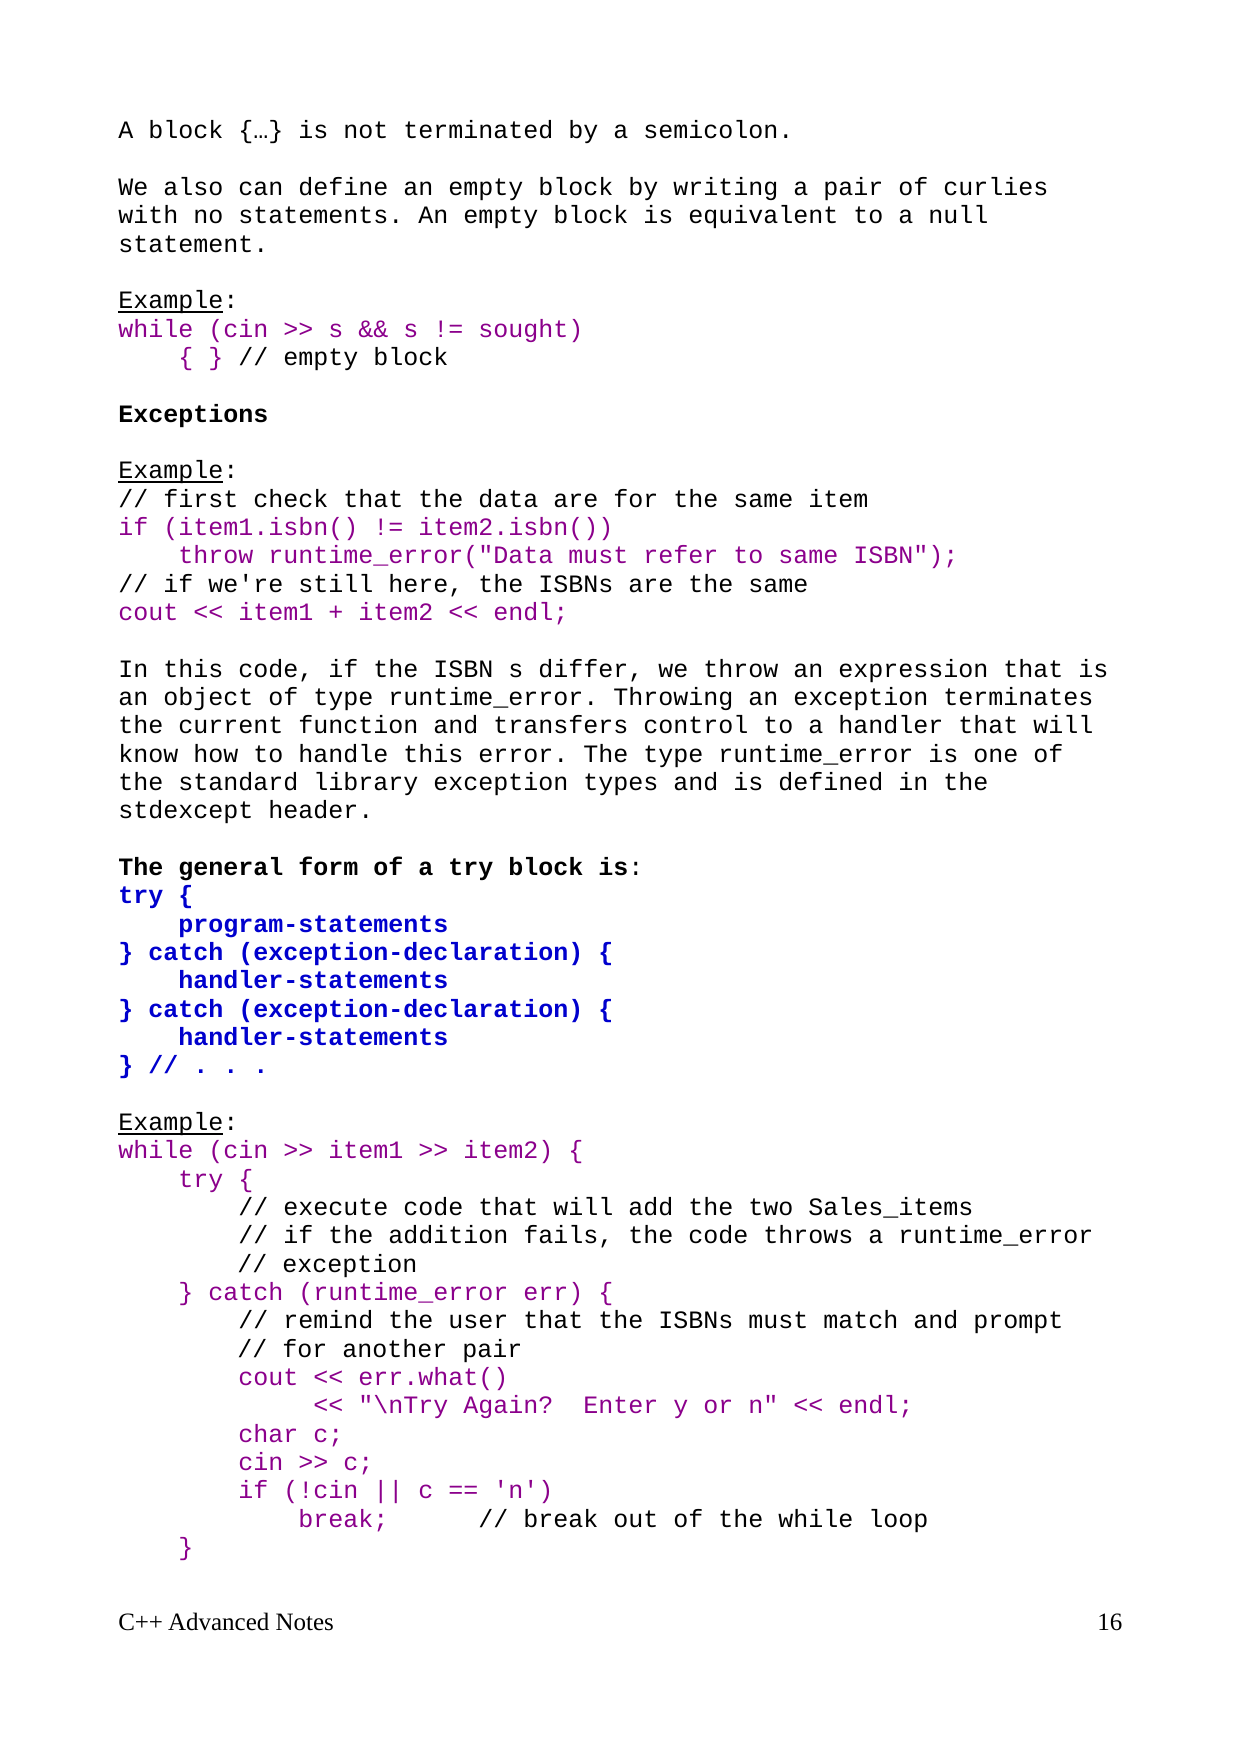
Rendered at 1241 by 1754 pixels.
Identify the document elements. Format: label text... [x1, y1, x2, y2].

text while (cin >> item1 >> item2) { [118, 1138, 1122, 1166]
text // execute code that will add the two Sales_items [118, 1195, 1122, 1223]
text } // . . . [118, 1053, 1122, 1081]
text } catch (exception-declaration) { [118, 996, 1122, 1025]
text } catch (runtime_error err) { [118, 1280, 1122, 1308]
text cout << item1 + item2 << endl; [118, 600, 1122, 628]
text // if we're still here, the ISBNs are the same [118, 571, 1122, 600]
text A block {…} is not terminated by a semicolon. [118, 118, 1122, 146]
text { } // empty block [118, 345, 1122, 373]
text break; // break out of the while loop [118, 1506, 1122, 1535]
text The general form of a try block is: [118, 855, 1122, 883]
text handler-statements [118, 968, 1122, 996]
text cout << err.what() [118, 1365, 1122, 1393]
text while (cin >> s && s != sought) [118, 316, 1122, 345]
text In this code, if the ISBN s differ, we throw an expression that is an object of type runtime_error. Throwing an exception terminates the current function and transfers control to a handler that will know how to handle this error. The type runtime_error is one of the standard library exception types and is defined in the stdexcept header. [118, 656, 1122, 826]
text program-statements [118, 911, 1122, 940]
text if (item1.isbn() != item2.isbn()) [118, 515, 1122, 543]
text char c; [118, 1421, 1122, 1450]
text Exceptions [118, 401, 1122, 430]
text } catch (exception-declaration) { [118, 940, 1122, 968]
text We also can define an empty block by writing a pair of curlies with no statements. An empty block is equivalent to a null statement. [118, 175, 1122, 260]
text try { [118, 883, 1122, 911]
text Example: [118, 288, 1122, 316]
text if (!cin || c == 'n') [118, 1478, 1122, 1506]
text // first check that the data are for the same item [118, 486, 1122, 515]
text << "\nTry Again? Enter y or n" << endl; [118, 1393, 1122, 1421]
text // if the addition fails, the code throws a runtime_error // exception [118, 1223, 1122, 1280]
text Example: [118, 458, 1122, 486]
text try { [118, 1166, 1122, 1195]
text handler-statements [118, 1025, 1122, 1053]
text Example: [118, 1110, 1122, 1138]
text cin >> c; [118, 1450, 1122, 1478]
text // remind the user that the ISBNs must match and prompt // for another pair [118, 1308, 1122, 1365]
text } [118, 1535, 1122, 1563]
text throw runtime_error("Data must refer to same ISBN"); [118, 543, 1122, 571]
